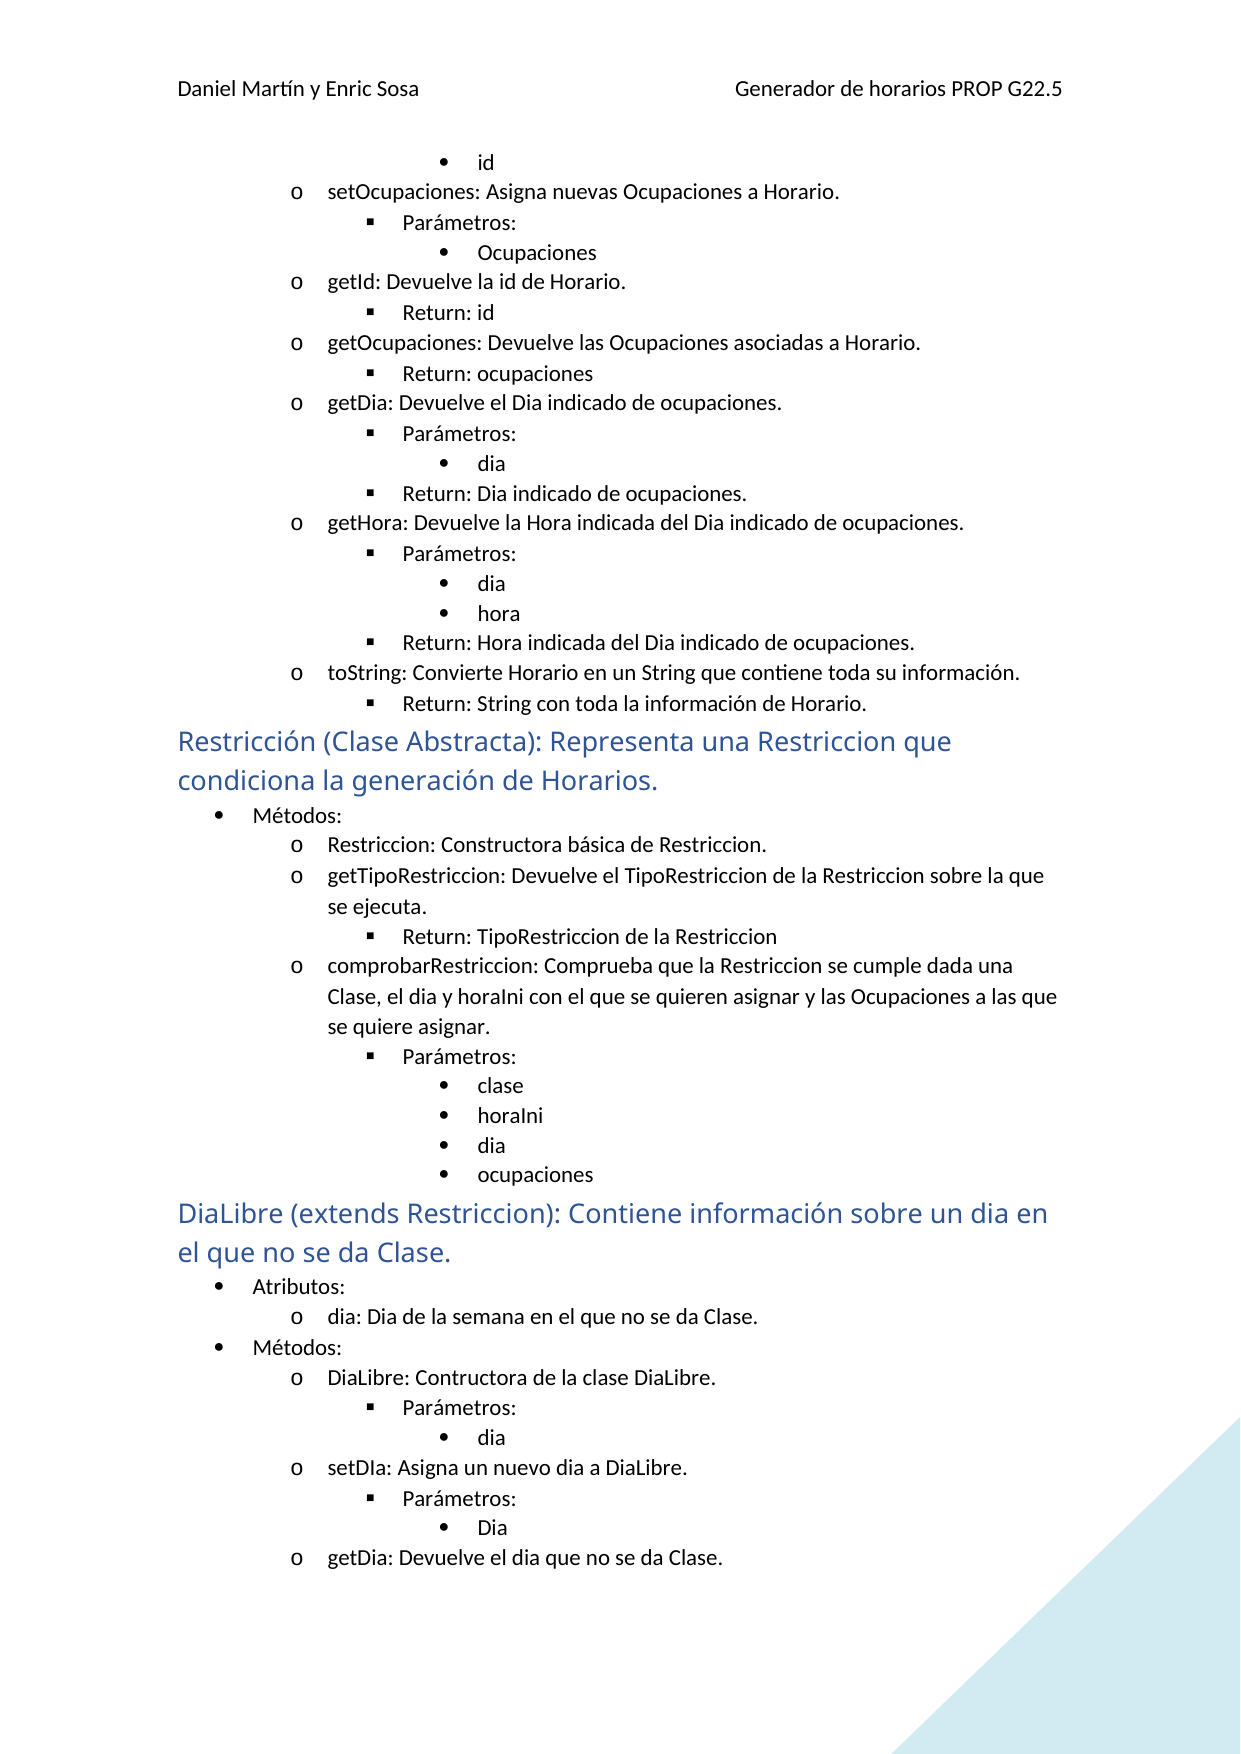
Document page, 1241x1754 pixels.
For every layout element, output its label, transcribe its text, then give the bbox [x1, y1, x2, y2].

list Return: Hora indicada del Dia indicado de ocupaciones. [365, 628, 1063, 656]
list dia [440, 1423, 1063, 1451]
list dia [440, 449, 1063, 477]
list comprobarRestriccion: Comprueba que la Restriccion se cumple dada una Clase, el dia y horaIni con el que se quieren asignar y las Ocupaciones a las que se quiere asignar. [290, 952, 1063, 1040]
list Restriccion: Constructora básica de Restriccion. [290, 831, 1063, 860]
list clase [440, 1071, 1063, 1099]
list Return: String con toda la información de Horario. [365, 689, 1063, 717]
list toString: Convierte Horario en un String que contiene toda su información. [290, 658, 1063, 687]
list getDia: Devuelve el Dia indicado de ocupaciones. [290, 388, 1063, 418]
list Atributos: [215, 1272, 1063, 1301]
list Parámetros: [365, 208, 1063, 236]
list getId: Devuelve la id de Horario. [290, 267, 1063, 297]
list getHora: Devuelve la Hora indicada del Dia indicado de ocupaciones. [290, 508, 1063, 538]
list dia [440, 1131, 1063, 1159]
list Parámetros: [365, 1484, 1063, 1512]
list Parámetros: [365, 419, 1063, 447]
list id [440, 148, 1063, 176]
subtitle DiaLibre (extends Restriccion): Contiene información sobre un dia en el que no se da Clase. [177, 1194, 1063, 1270]
list Parámetros: [365, 539, 1063, 567]
list Métodos: [215, 801, 1063, 829]
list Parámetros: [365, 1042, 1063, 1070]
list getOcupaciones: Devuelve las Ocupaciones asociadas a Horario. [290, 328, 1063, 357]
list Dia [440, 1513, 1063, 1541]
list horaIni [440, 1101, 1063, 1129]
list Parámetros: [365, 1393, 1063, 1422]
subtitle Restricción (Clase Abstracta): Representa una Restriccion que condiciona la generación de Horarios. [177, 723, 1063, 799]
list Return: ocupaciones [365, 359, 1063, 387]
list Return: Dia indicado de ocupaciones. [365, 479, 1063, 507]
list Ocupaciones [440, 238, 1063, 266]
list hora [440, 599, 1063, 627]
list Return: TipoRestriccion de la Restriccion [365, 922, 1063, 950]
list getDia: Devuelve el dia que no se da Clase. [290, 1543, 1063, 1572]
list getTipoRestriccion: Devuelve el TipoRestriccion de la Restriccion sobre la que se ejecuta. [290, 861, 1063, 920]
list dia [440, 569, 1063, 597]
list setDIa: Asigna un nuevo dia a DiaLibre. [290, 1453, 1063, 1482]
list Return: id [365, 298, 1063, 326]
list dia: Dia de la semana en el que no se da Clase. [290, 1302, 1063, 1331]
list setOcupaciones: Asigna nuevas Ocupaciones a Horario. [290, 177, 1063, 206]
list Métodos: [215, 1333, 1063, 1361]
list DiaLibre: Contructora de la clase DiaLibre. [290, 1363, 1063, 1392]
list ocupaciones [440, 1161, 1063, 1188]
